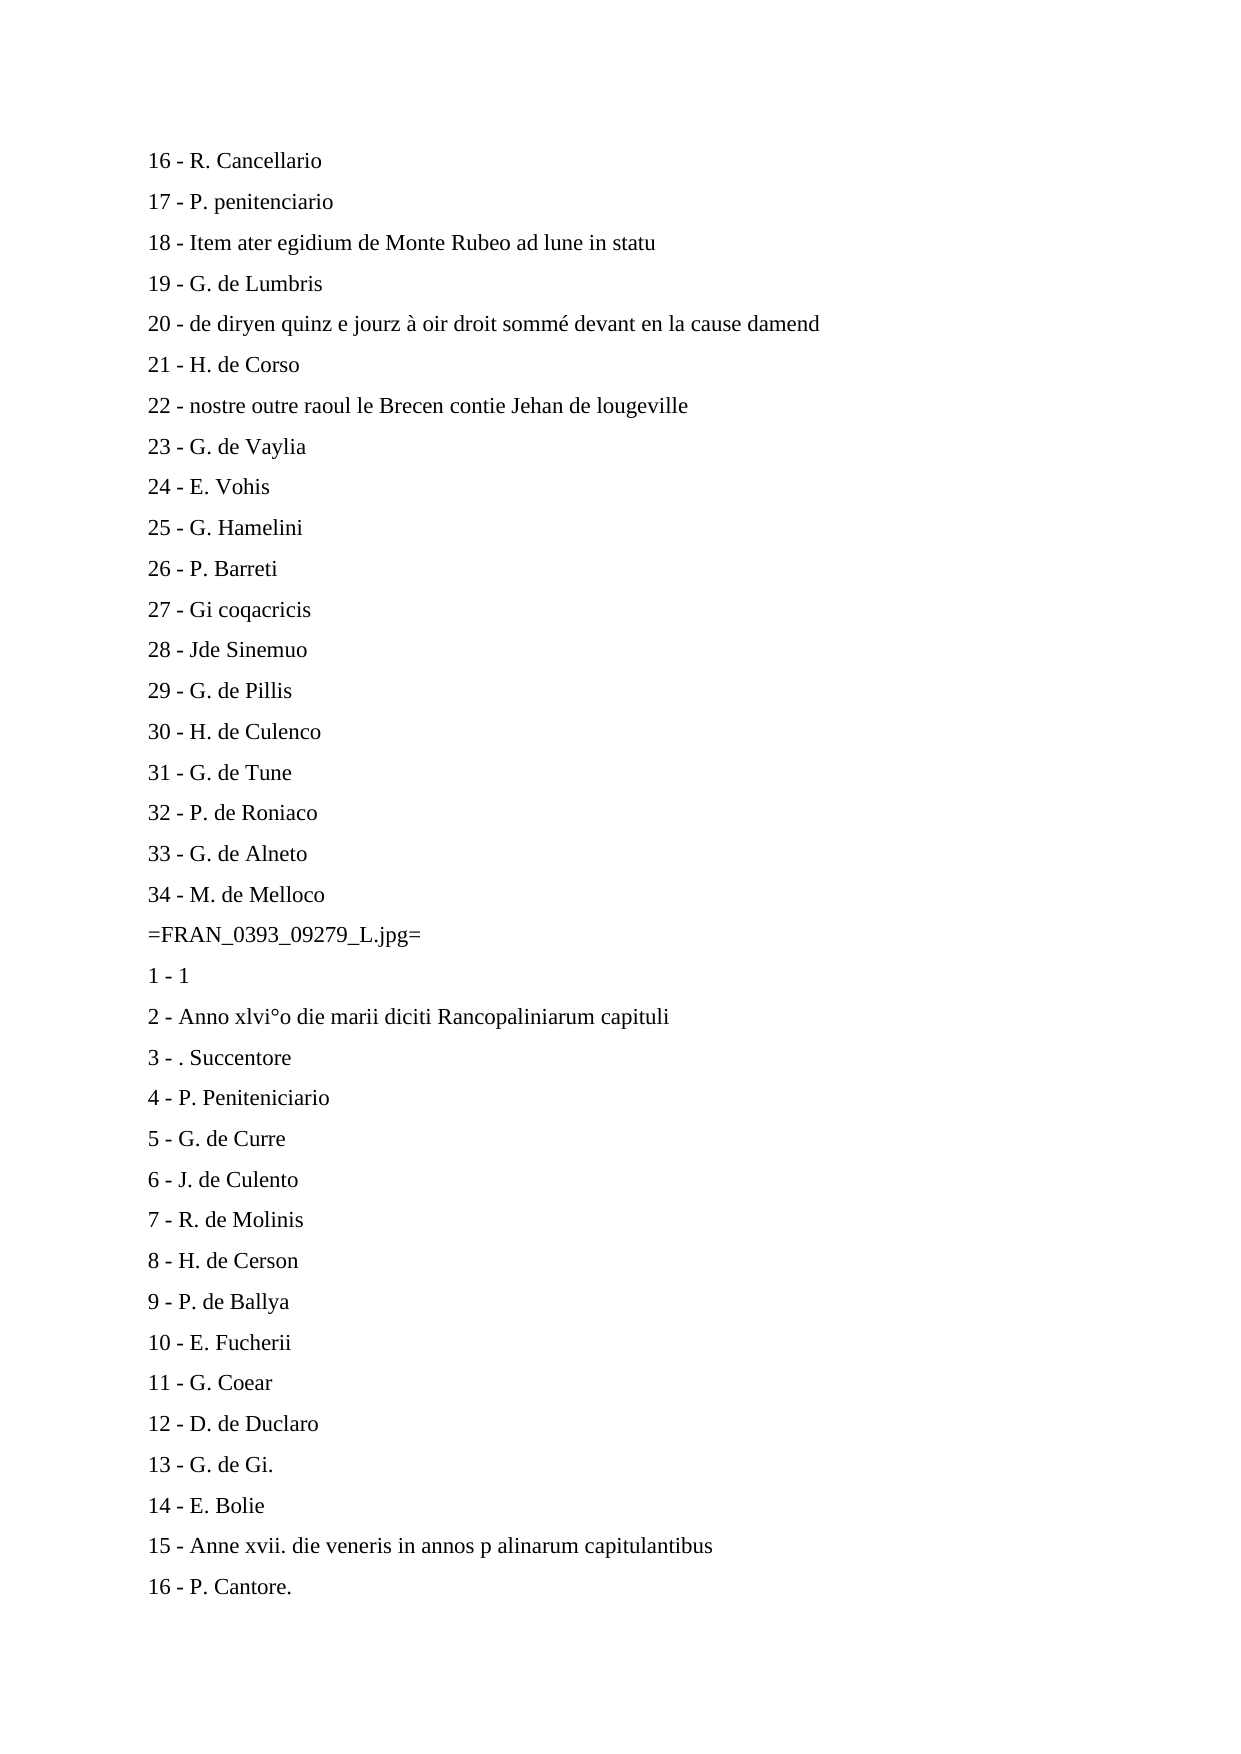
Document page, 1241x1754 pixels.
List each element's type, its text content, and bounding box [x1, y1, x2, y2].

text 17 - P. penitenciario [148, 188, 1093, 215]
text 31 - G. de Tune [148, 758, 1093, 785]
text 23 - G. de Vaylia [148, 433, 1093, 459]
text 16 - P. Cantore. [148, 1573, 1093, 1599]
text 11 - G. Coear [148, 1369, 1093, 1396]
text 29 - G. de Pillis [148, 677, 1093, 703]
text 32 - P. de Roniaco [148, 799, 1093, 826]
text 20 - de diryen quinz e jourz à oir droit sommé devant en la cause damend [148, 311, 1093, 337]
text 12 - D. de Duclaro [148, 1410, 1093, 1437]
text 30 - H. de Culenco [148, 718, 1093, 744]
text 28 - Jde Sinemuo [148, 636, 1093, 663]
text 18 - Item ater egidium de Monte Rubeo ad lune in statu [148, 229, 1093, 255]
text 16 - R. Cancellario [148, 148, 1093, 174]
text 13 - G. de Gi. [148, 1451, 1093, 1477]
text 25 - G. Hamelini [148, 514, 1093, 541]
text 33 - G. de Alneto [148, 840, 1093, 866]
text 3 - . Succentore [148, 1044, 1093, 1070]
text 24 - E. Vohis [148, 473, 1093, 500]
text 7 - R. de Molinis [148, 1207, 1093, 1233]
text 1 - 1 [148, 962, 1093, 988]
text 4 - P. Peniteniciario [148, 1084, 1093, 1111]
text 22 - nostre outre raoul le Brecen contie Jehan de lougeville [148, 392, 1093, 418]
text 27 - Gi coqacricis [148, 596, 1093, 622]
text 34 - M. de Melloco [148, 881, 1093, 907]
text 6 - J. de Culento [148, 1166, 1093, 1192]
text 14 - E. Bolie [148, 1492, 1093, 1518]
text 19 - G. de Lumbris [148, 270, 1093, 296]
text 8 - H. de Cerson [148, 1247, 1093, 1274]
text 5 - G. de Curre [148, 1125, 1093, 1151]
text =FRAN_0393_09279_L.jpg= [148, 921, 1093, 948]
text 15 - Anne xvii. die veneris in annos p alinarum capitulantibus [148, 1532, 1093, 1559]
text 2 - Anno xlvi°o die marii diciti Rancopaliniarum capituli [148, 1003, 1093, 1029]
text 10 - E. Fucherii [148, 1329, 1093, 1355]
text 21 - H. de Corso [148, 351, 1093, 378]
text 26 - P. Barreti [148, 555, 1093, 581]
text 9 - P. de Ballya [148, 1288, 1093, 1314]
